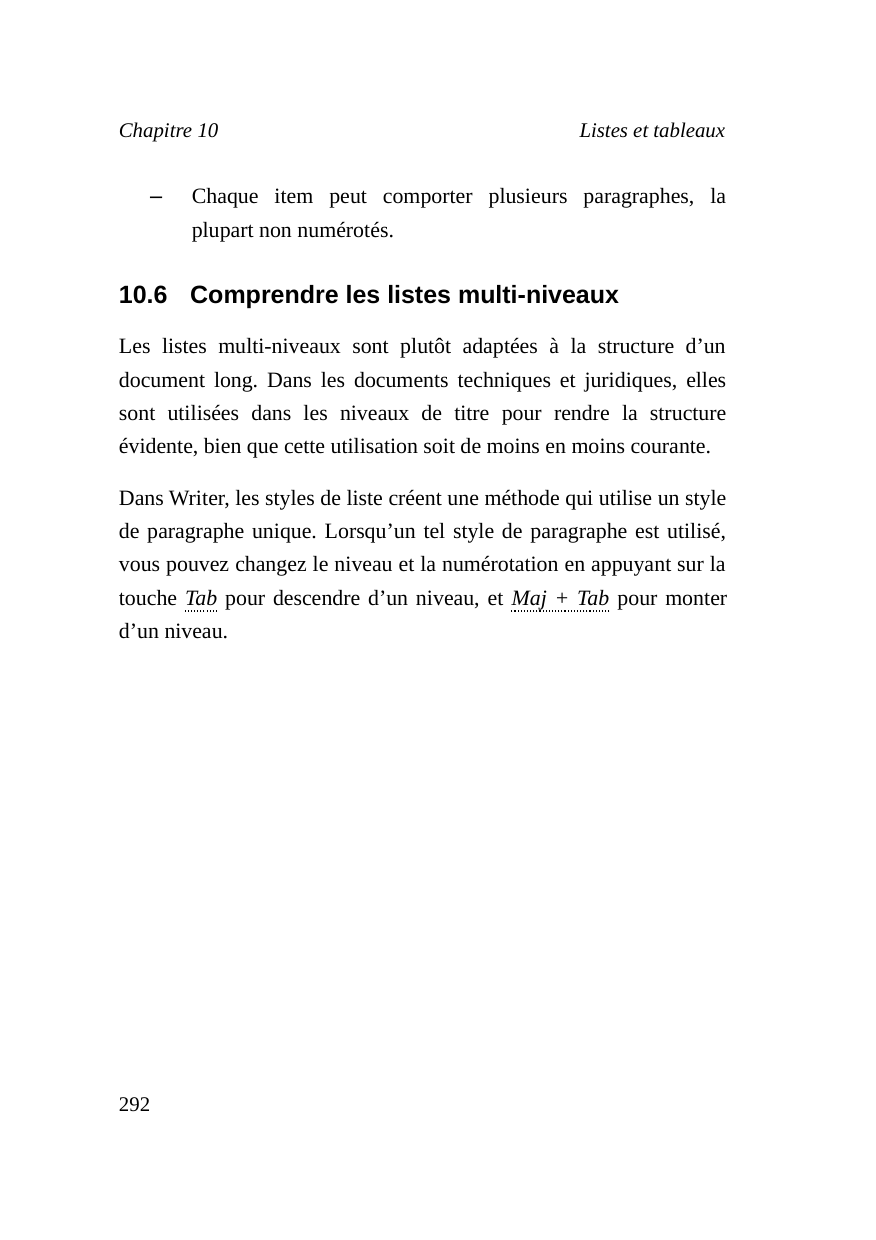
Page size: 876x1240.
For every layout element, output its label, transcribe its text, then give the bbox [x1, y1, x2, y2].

list Chaque item peut comporter plusieurs paragraphes, la plupart non numérotés. [150, 177, 727, 244]
text Dans Writer, les styles de liste créent une méthode qui utilise un style de paragraphe unique. Lorsqu’un tel style de paragraphe est utilisé, vous pouvez changez le niveau et la numérotation en appuyant sur la touche Tab pour descendre d’un niveau, et Maj + Tab pour monter d’un niveau. [119, 478, 727, 645]
text Les listes multi-niveaux sont plutôt adaptées à la structure d’un document long. Dans les documents techniques et juridiques, elles sont utilisées dans les niveaux de titre pour rendre la structure évidente, bien que cette utilisation soit de moins en moins courante. [119, 327, 727, 461]
subtitle Comprendre les listes multi-niveaux [119, 277, 727, 311]
